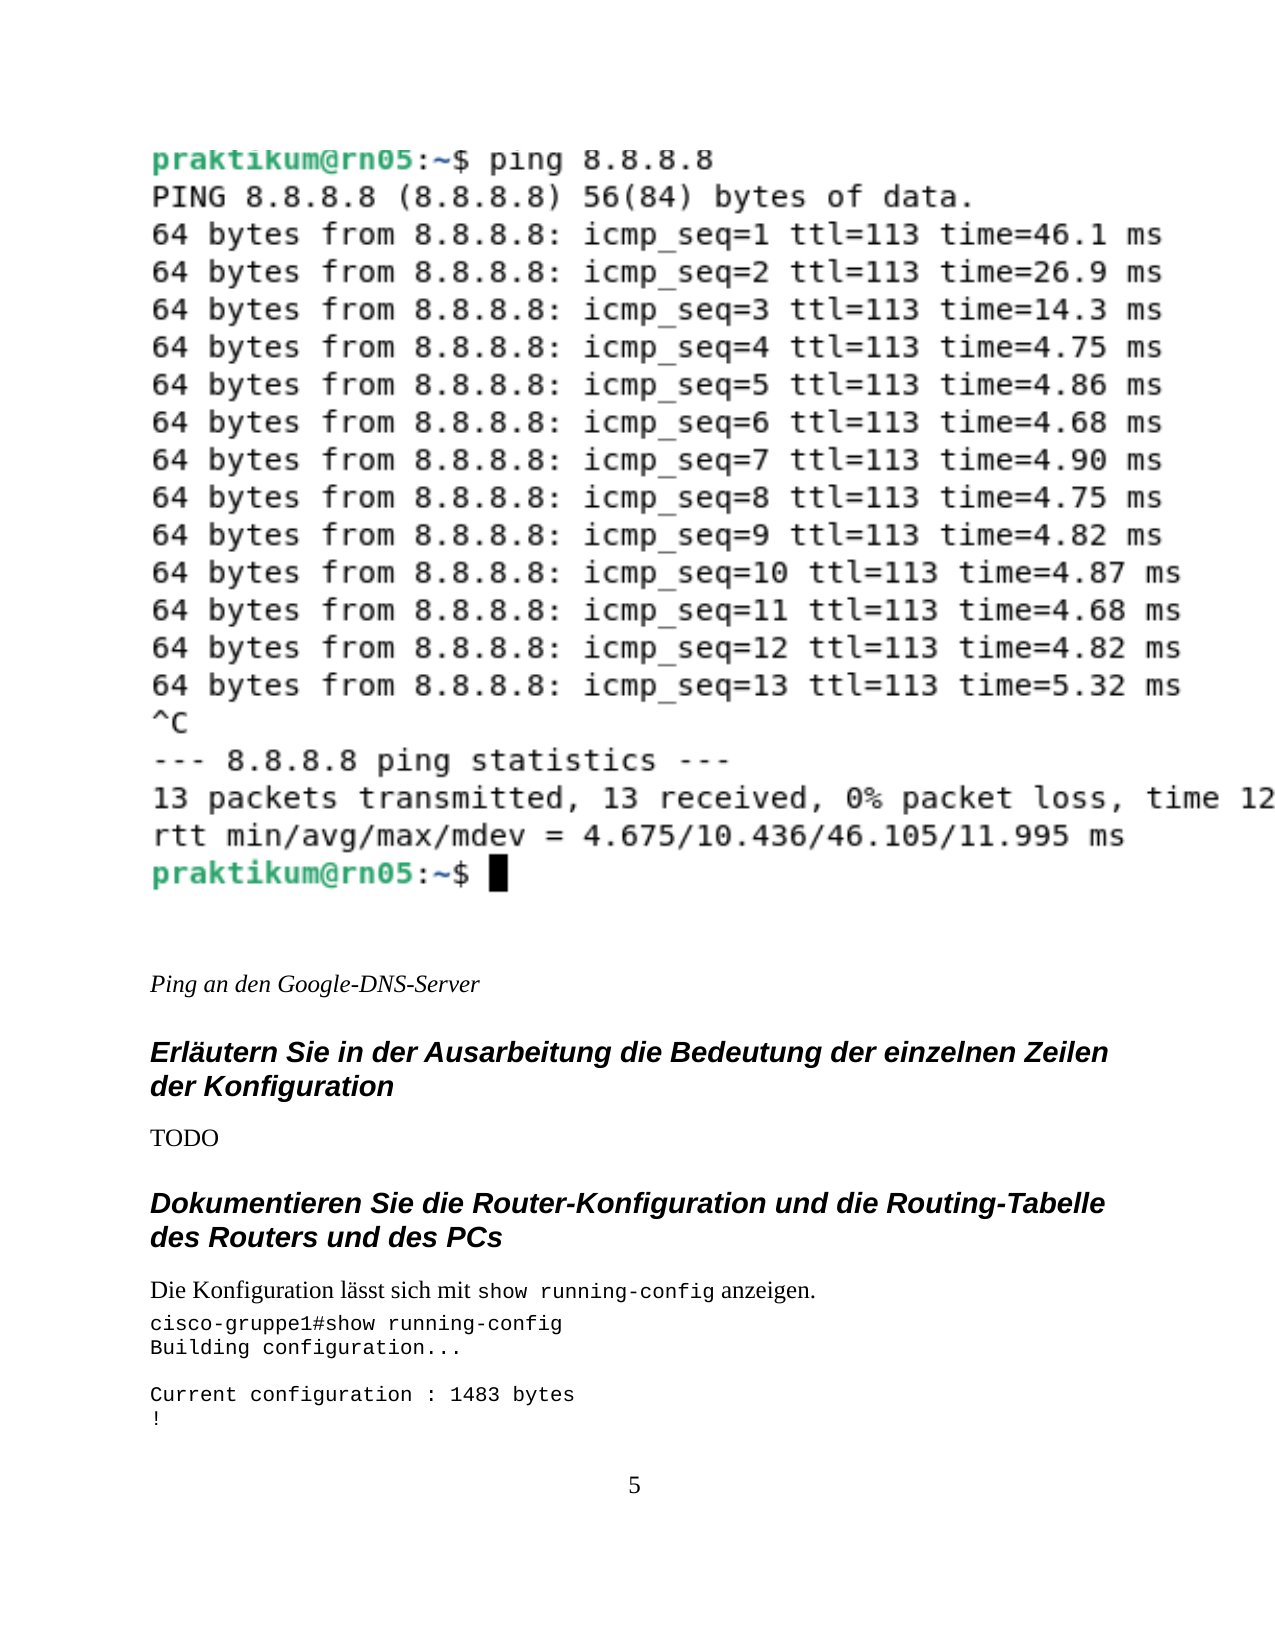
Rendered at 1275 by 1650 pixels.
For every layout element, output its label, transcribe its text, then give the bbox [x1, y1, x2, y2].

subtitle Erläutern Sie in der Ausarbeitung die Bedeutung der einzelnen Zeilen der Konfiguration [150, 1035, 1125, 1102]
subtitle Dokumentieren Sie die Router-Konfiguration und die Routing-Tabelle des Routers und des PCs [150, 1186, 1125, 1253]
text Ping an den Google-DNS-Server [150, 969, 1125, 997]
text cisco-gruppe1#show running-config [150, 1313, 1125, 1337]
picture [150, 150, 1275, 957]
text TODO [150, 1123, 1125, 1152]
text ! [150, 1408, 1125, 1432]
text Die Konfiguration lässt sich mit show running-config anzeigen. [150, 1275, 1125, 1304]
text Building configuration... [150, 1337, 1125, 1361]
text Current configuration : 1483 bytes [150, 1384, 1125, 1408]
